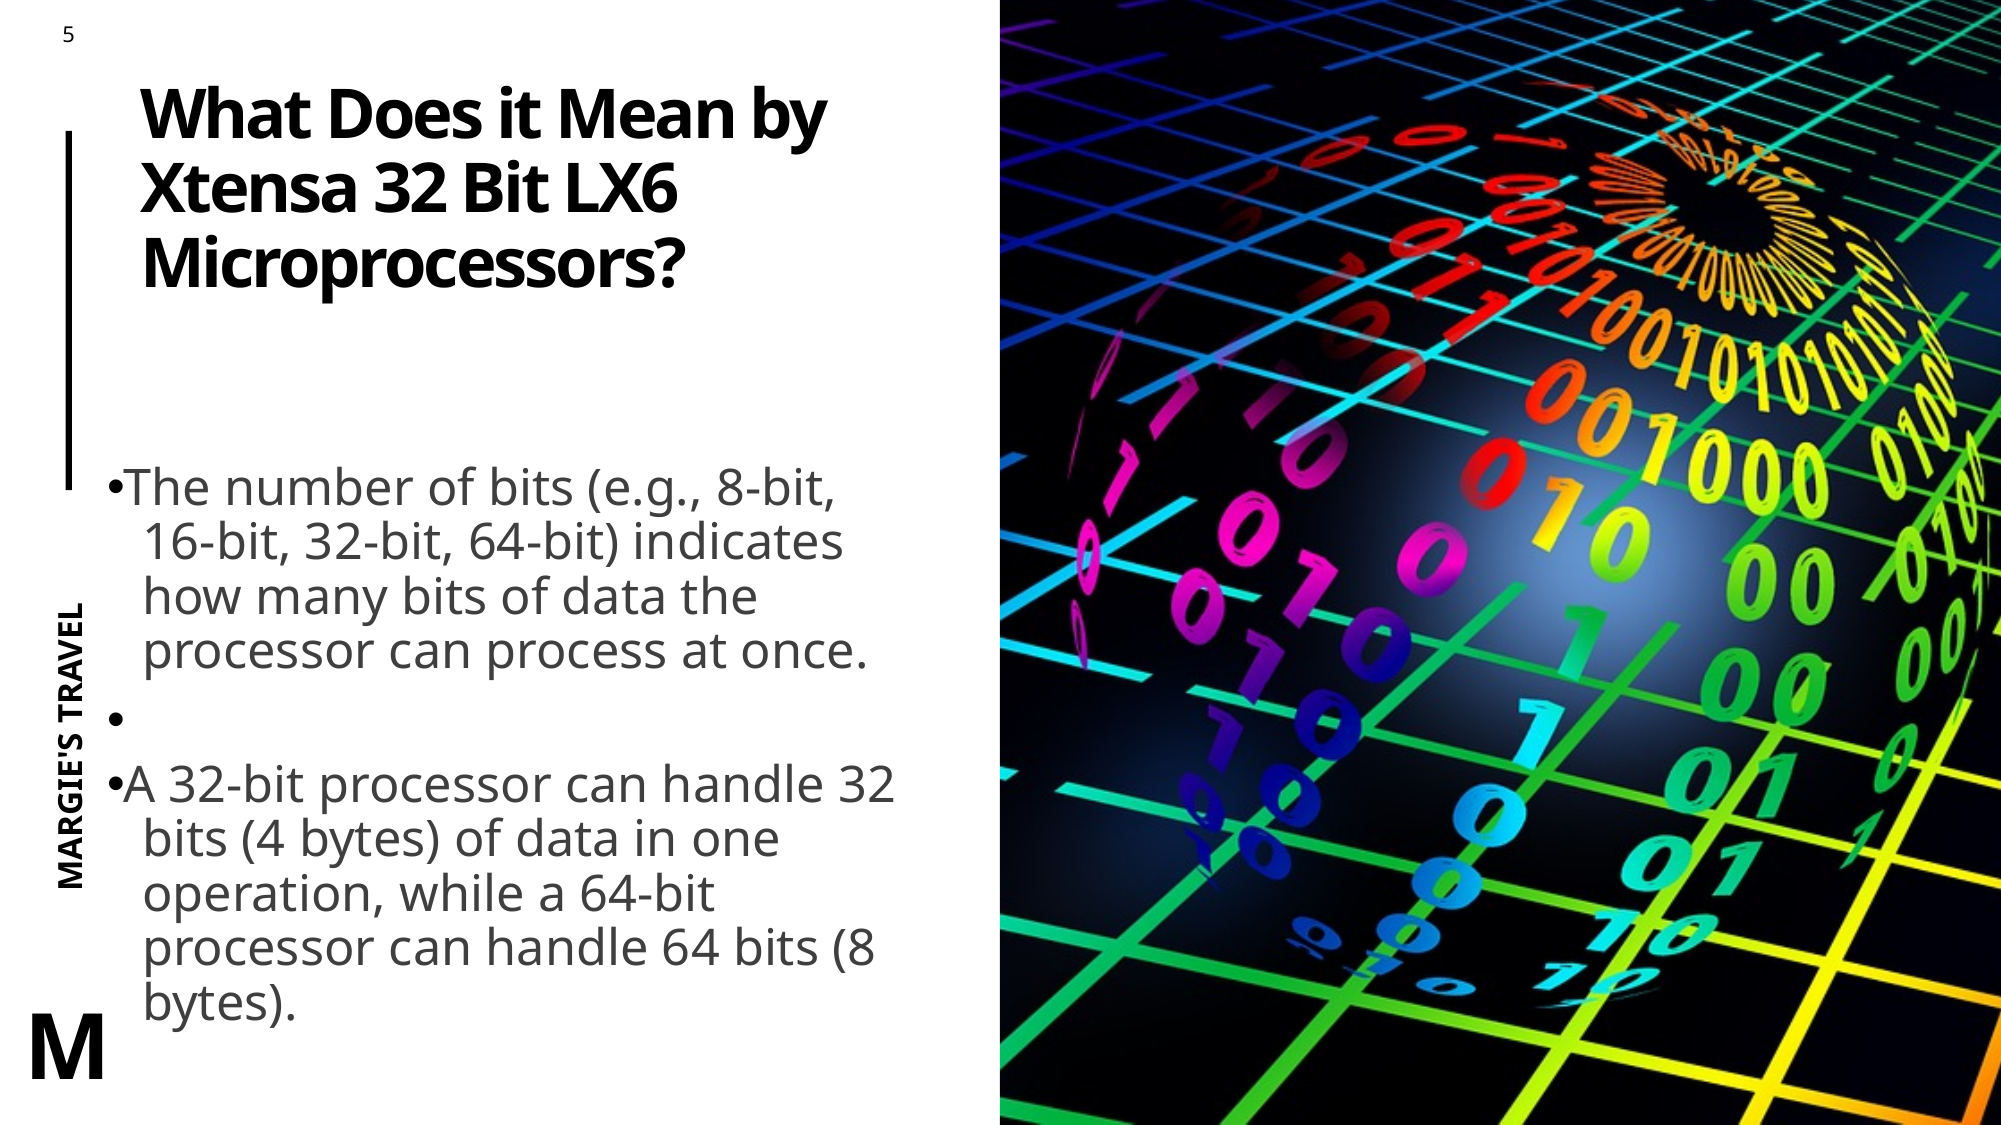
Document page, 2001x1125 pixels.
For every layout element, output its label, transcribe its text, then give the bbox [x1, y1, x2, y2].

text_box The number of bits (e.g., 8-bit, 16-bit, 32-bit, 64-bit) indicates how many bits of data the processor can process at once. A 32-bit processor can handle 32 bits (4 bytes) of data in one operation, while a 64-bit processor can handle 64 bits (8 bytes). [92, 450, 918, 1043]
title What Does it Mean by Xtensa 32 Bit LX6 Microprocessors? [124, 57, 888, 324]
picture [999, 0, 2000, 1125]
